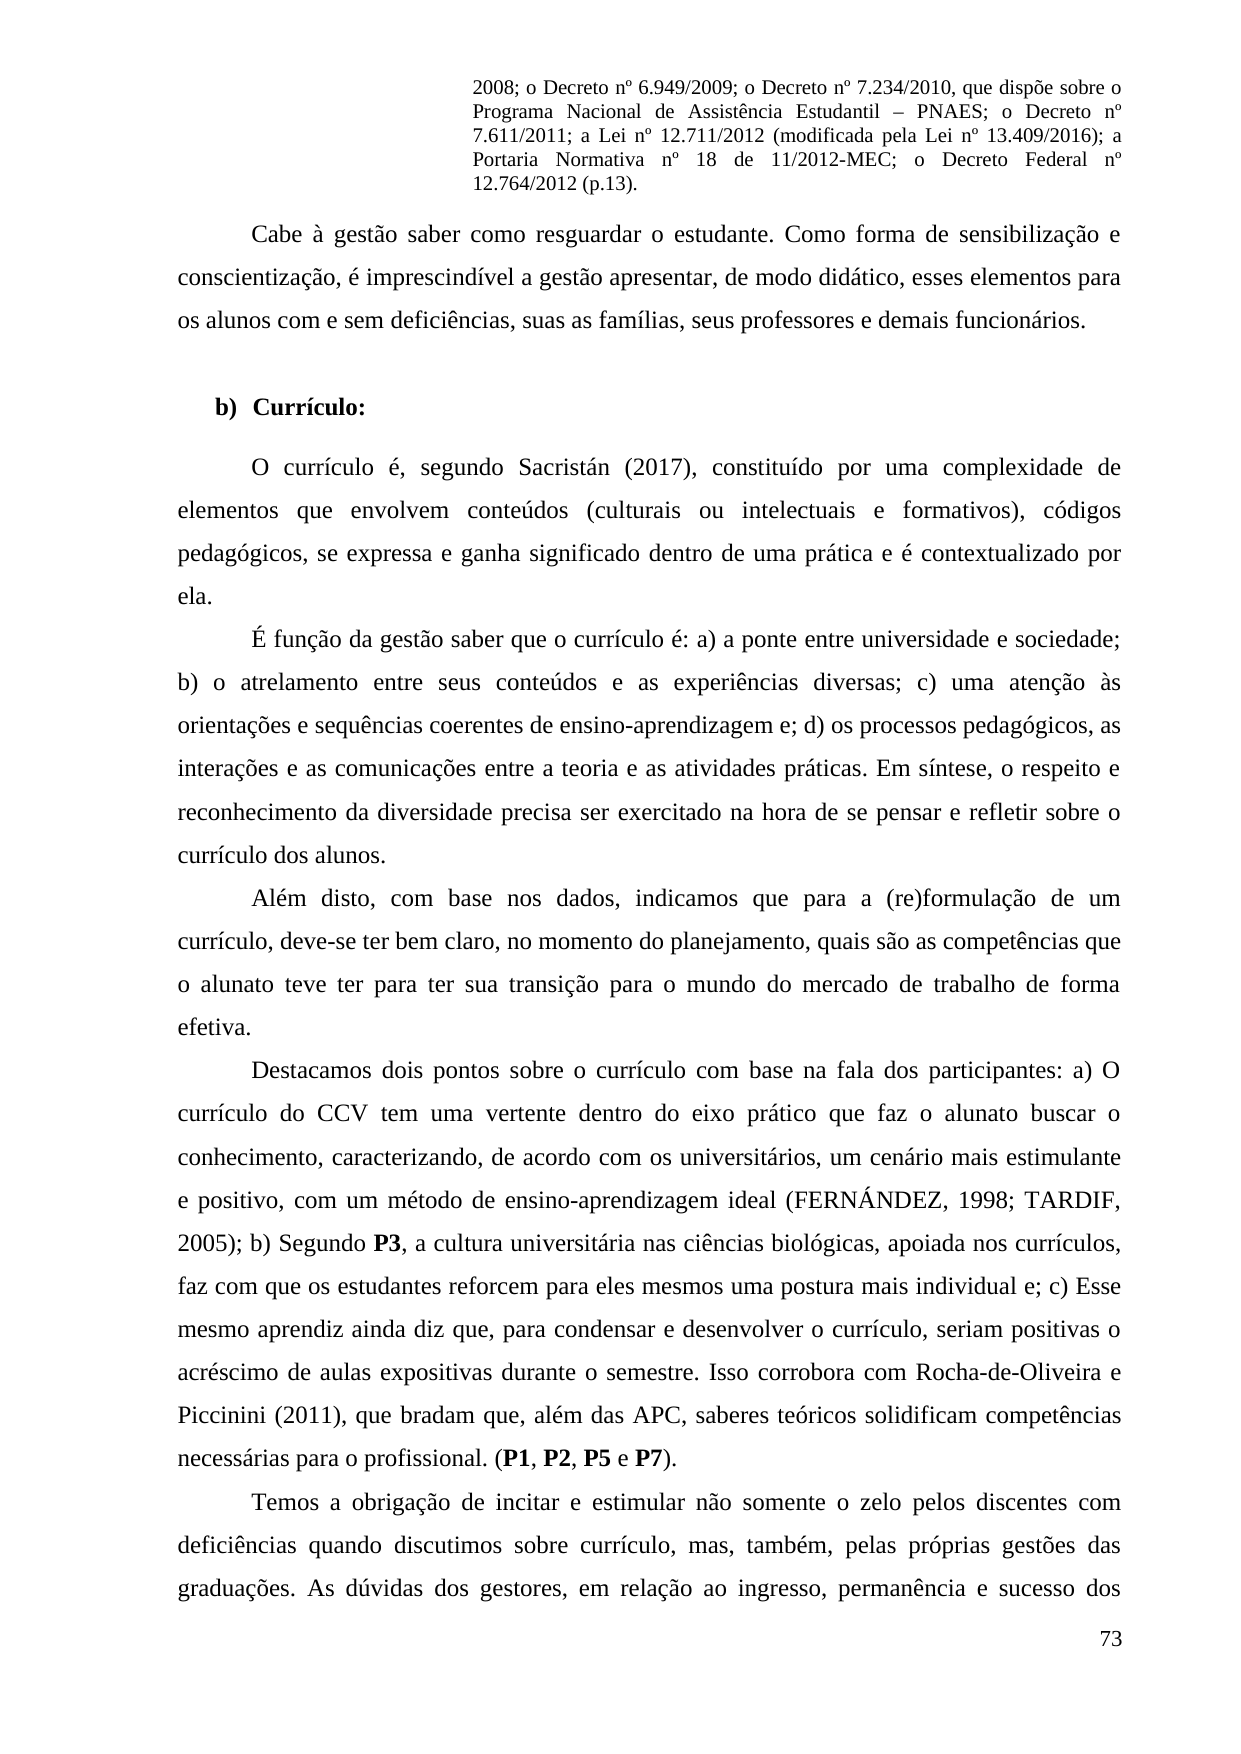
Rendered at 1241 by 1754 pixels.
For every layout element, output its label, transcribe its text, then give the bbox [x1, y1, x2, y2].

text É função da gestão saber que o currículo é: a) a ponte entre universidade e sociedade; b) o atrelamento entre seus conteúdos e as experiências diversas; c) uma atenção às orientações e sequências coerentes de ensino-aprendizagem e; d) os processos pedagógicos, as interações e as comunicações entre a teoria e as atividades práticas. Em síntese, o respeito e reconhecimento da diversidade precisa ser exercitado na hora de se pensar e refletir sobre o currículo dos alunos. [177, 624, 1122, 868]
list Currículo: [215, 392, 1122, 421]
text Além disto, com base nos dados, indicamos que para a (re)formulação de um currículo, deve-se ter bem claro, no momento do planejamento, quais são as competências que o alunato teve ter para ter sua transição para o mundo do mercado de trabalho de forma efetiva. [177, 883, 1122, 1041]
text O currículo é, segundo Sacristán (2017), constituído por uma complexidade de elementos que envolvem conteúdos (culturais ou intelectuais e formativos), códigos pedagógicos, se expressa e ganha significado dentro de uma prática e é contextualizado por ela. [177, 452, 1122, 610]
text Cabe à gestão saber como resguardar o estudante. Como forma de sensibilização e conscientização, é imprescindível a gestão apresentar, de modo didático, esses elementos para os alunos com e sem deficiências, suas as famílias, seus professores e demais funcionários. [177, 219, 1122, 334]
text Destacamos dois pontos sobre o currículo com base na fala dos participantes: a) O currículo do CCV tem uma vertente dentro do eixo prático que faz o alunato buscar o conhecimento, caracterizando, de acordo com os universitários, um cenário mais estimulante e positivo, com um método de ensino-aprendizagem ideal (FERNÁNDEZ, 1998; TARDIF, 2005); b) Segundo P3, a cultura universitária nas ciências biológicas, apoiada nos currículos, faz com que os estudantes reforcem para eles mesmos uma postura mais individual e; c) Esse mesmo aprendiz ainda diz que, para condensar e desenvolver o currículo, seriam positivas o acréscimo de aulas expositivas durante o semestre. Isso corrobora com Rocha-de-Oliveira e Piccinini (2011), que bradam que, além das APC, saberes teóricos solidificam competências necessárias para o profissional. (P1, P2, P5 e P7). [177, 1055, 1122, 1472]
text 2008; o Decreto nº 6.949/2009; o Decreto nº 7.234/2010, que dispõe sobre o Programa Nacional de Assistência Estudantil – PNAES; o Decreto nº 7.611/2011; a Lei nº 12.711/2012 (modificada pela Lei nº 13.409/2016); a Portaria Normativa nº 18 de 11/2012-MEC; o Decreto Federal nº 12.764/2012 (p.13). [472, 75, 1122, 195]
text Temos a obrigação de incitar e estimular não somente o zelo pelos discentes com deficiências quando discutimos sobre currículo, mas, também, pelas próprias gestões das graduações. As dúvidas dos gestores, em relação ao ingresso, permanência e sucesso dos [177, 1487, 1122, 1602]
